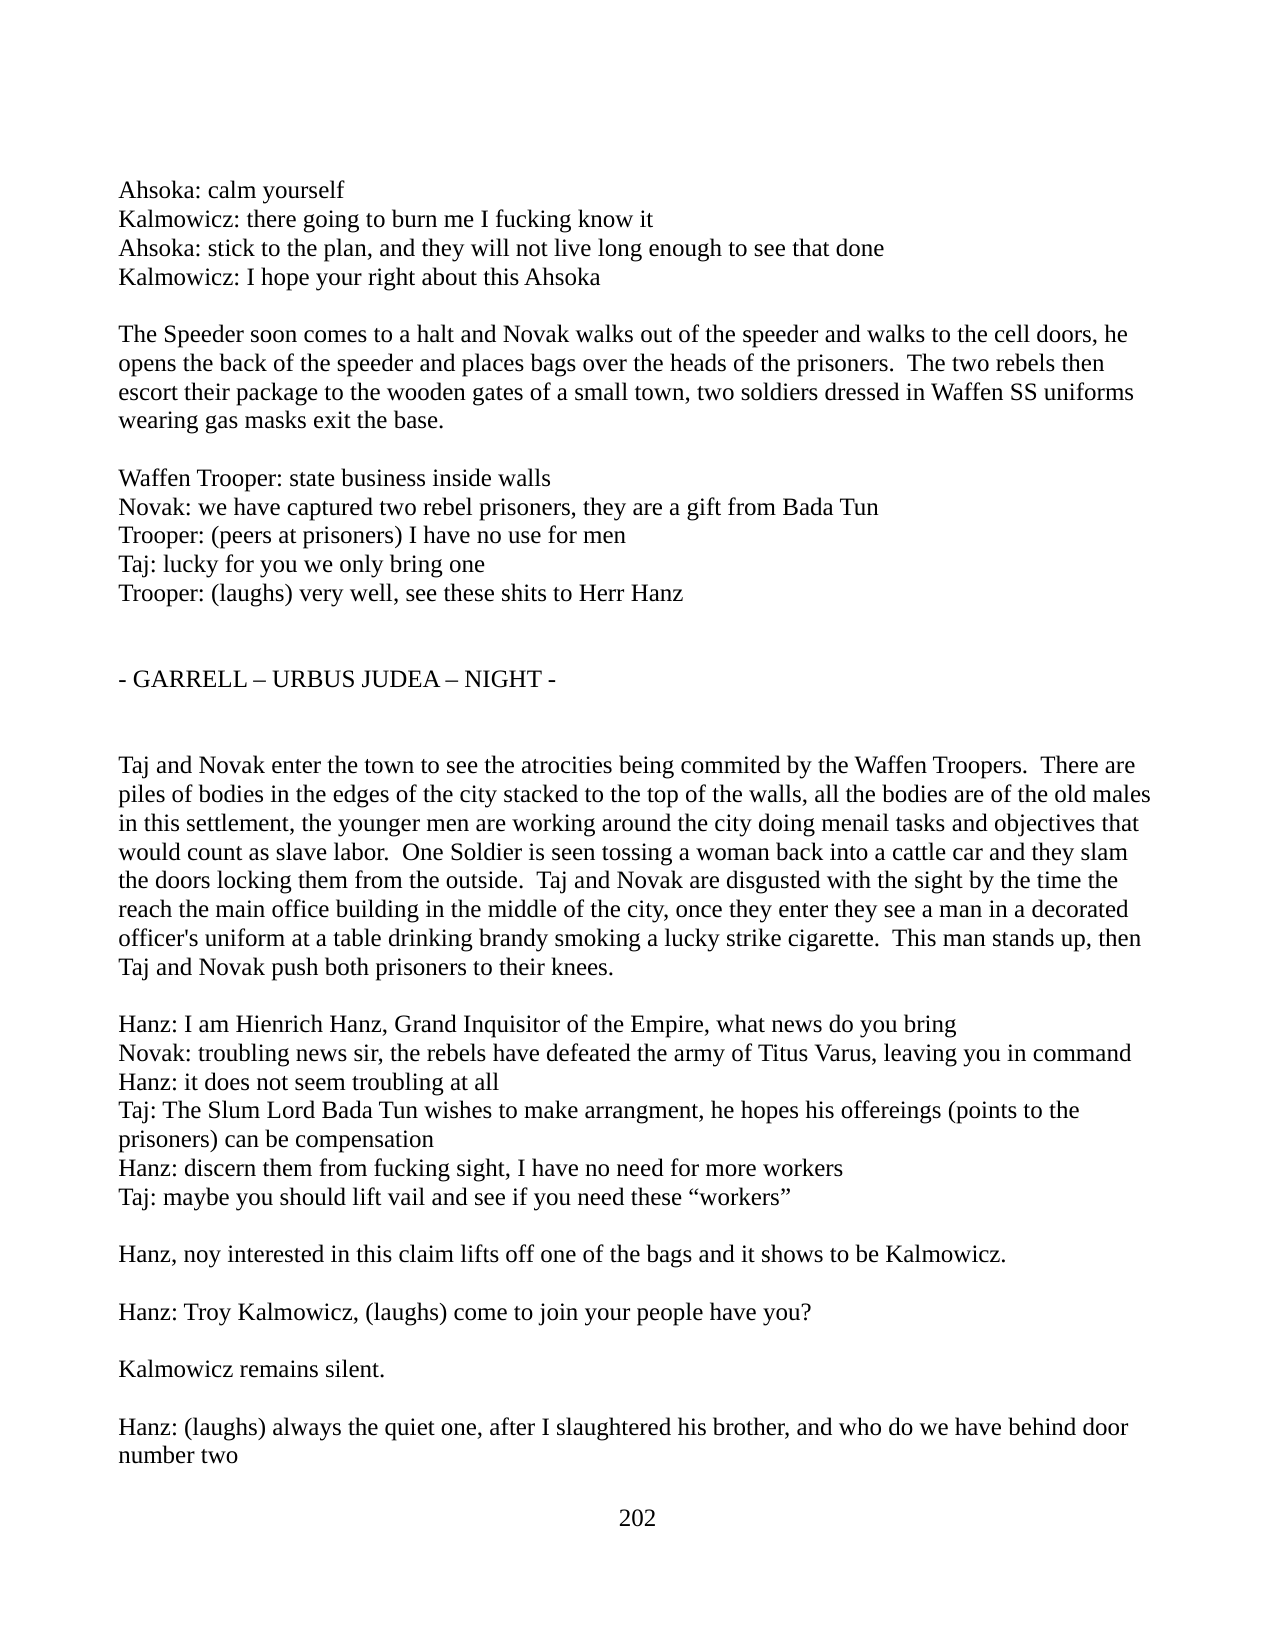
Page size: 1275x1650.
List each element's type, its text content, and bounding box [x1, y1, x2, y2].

text Hanz, noy interested in this claim lifts off one of the bags and it shows to be Kalmowicz. [118, 1239, 1157, 1268]
text Hanz: I am Hienrich Hanz, Grand Inquisitor of the Empire, what news do you bring [118, 1009, 1157, 1038]
text The Speeder soon comes to a halt and Novak walks out of the speeder and walks to the cell doors, he opens the back of the speeder and places bags over the heads of the prisoners. The two rebels then escort their package to the wooden gates of a small town, two soldiers dressed in Waffen SS uniforms wearing gas masks exit the base. [118, 319, 1157, 434]
text Kalmowicz remains silent. [118, 1354, 1157, 1383]
text Taj: maybe you should lift vail and see if you need these “workers” [118, 1182, 1157, 1211]
text Taj and Novak enter the town to see the atrocities being commited by the Waffen Troopers. There are piles of bodies in the edges of the city stacked to the top of the walls, all the bodies are of the old males in this settlement, the younger men are working around the city doing menail tasks and objectives that would count as slave labor. One Soldier is seen tossing a woman back into a cattle car and they slam the doors locking them from the outside. Taj and Novak are disgusted with the sight by the time the reach the main office building in the middle of the city, once they enter they see a man in a decorated officer's uniform at a table drinking brandy smoking a lucky strike cigarette. This man stands up, then Taj and Novak push both prisoners to their knees. [118, 751, 1157, 981]
text Hanz: it does not seem troubling at all [118, 1067, 1157, 1096]
text Novak: troubling news sir, the rebels have defeated the army of Titus Varus, leaving you in command [118, 1038, 1157, 1067]
text Trooper: (peers at prisoners) I have no use for men [118, 521, 1157, 549]
text Taj: The Slum Lord Bada Tun wishes to make arrangment, he hopes his offereings (points to the prisoners) can be compensation [118, 1096, 1157, 1153]
text Ahsoka: calm yourself [118, 176, 1157, 204]
text - GARRELL – URBUS JUDEA – NIGHT - [118, 664, 1157, 693]
text Novak: we have captured two rebel prisoners, they are a gift from Bada Tun [118, 492, 1157, 521]
text Trooper: (laughs) very well, see these shits to Herr Hanz [118, 578, 1157, 607]
text Kalmowicz: there going to burn me I fucking know it [118, 204, 1157, 233]
text Hanz: discern them from fucking sight, I have no need for more workers [118, 1153, 1157, 1182]
text Taj: lucky for you we only bring one [118, 549, 1157, 578]
text Ahsoka: stick to the plan, and they will not live long enough to see that done [118, 233, 1157, 262]
text Kalmowicz: I hope your right about this Ahsoka [118, 262, 1157, 291]
text Hanz: Troy Kalmowicz, (laughs) come to join your people have you? [118, 1297, 1157, 1326]
text Hanz: (laughs) always the quiet one, after I slaughtered his brother, and who do we have behind door number two [118, 1412, 1157, 1469]
text Waffen Trooper: state business inside walls [118, 463, 1157, 492]
